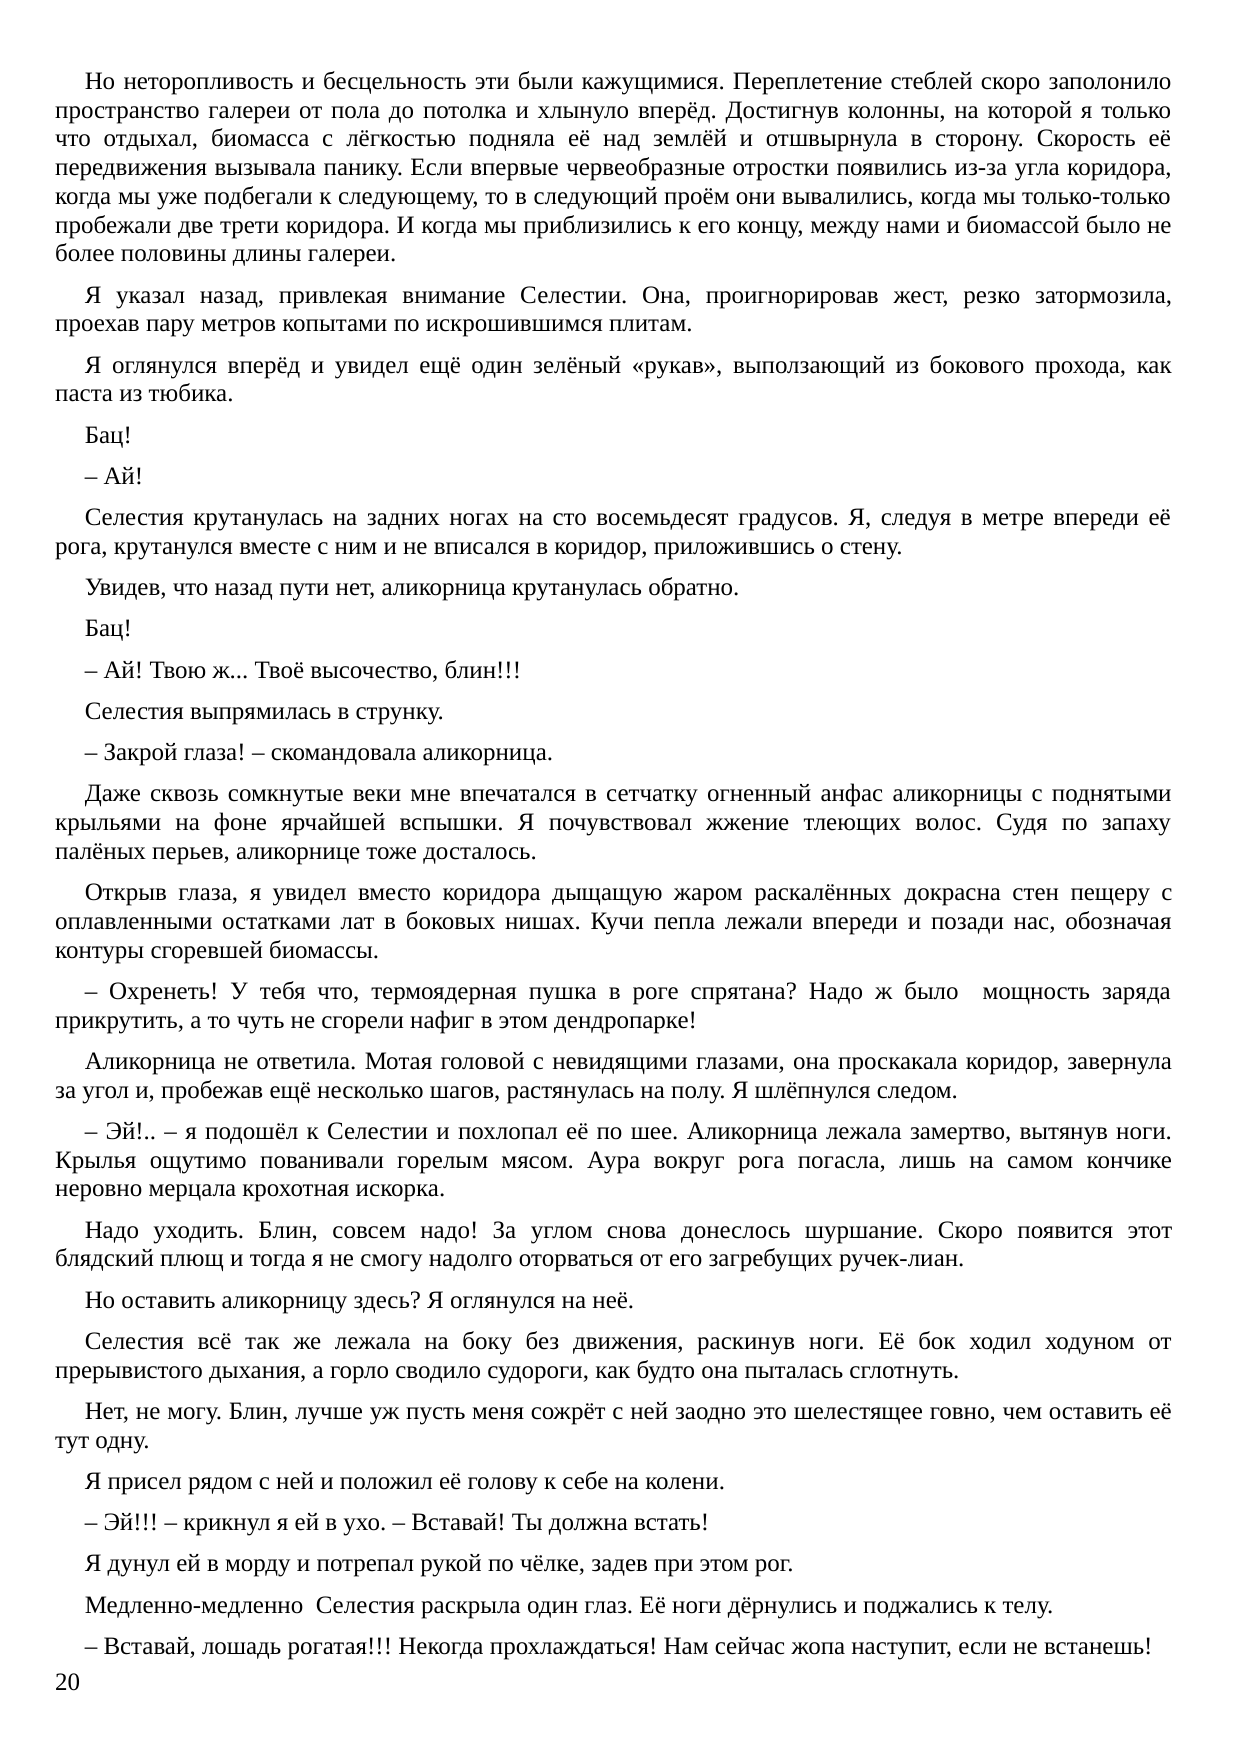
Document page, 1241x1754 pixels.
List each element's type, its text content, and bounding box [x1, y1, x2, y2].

text – Охренеть! У тебя что, термоядерная пушка в роге спрятана? Надо ж было мощность заряда прикрутить, а то чуть не сгорели нафиг в этом дендропарке! [55, 976, 1173, 1033]
text – Эй!!! – крикнул я ей в ухо. – Вставай! Ты должна встать! [55, 1507, 1173, 1536]
text Я оглянулся вперёд и увидел ещё один зелёный «рукав», выползающий из бокового прохода, как паста из тюбика. [55, 350, 1173, 407]
text Селестия выпрямилась в струнку. [55, 696, 1173, 725]
text Медленно-медленно Селестия раскрыла один глаз. Её ноги дёрнулись и поджались к телу. [55, 1590, 1173, 1618]
text Но оставить аликорницу здесь? Я оглянулся на неё. [55, 1285, 1173, 1313]
text Увидев, что назад пути нет, аликорница крутанулась обратно. [55, 572, 1173, 601]
text Бац! [55, 613, 1173, 642]
text – Ай! Твою ж... Твоё высочество, блин!!! [55, 655, 1173, 683]
text Я дунул ей в морду и потрепал рукой по чёлке, задев при этом рог. [55, 1548, 1173, 1577]
text – Закрой глаза! – скомандовала аликорница. [55, 737, 1173, 766]
text Бац! [55, 420, 1173, 448]
text Нет, не могу. Блин, лучше уж пусть меня сожрёт с ней заодно это шелестящее говно, чем оставить её тут одну. [55, 1396, 1173, 1453]
text Селестия крутанулась на задних ногах на сто восемьдесят градусов. Я, следуя в метре впереди её рога, крутанулся вместе с ним и не вписался в коридор, приложившись о стену. [55, 502, 1173, 560]
text Надо уходить. Блин, совсем надо! За углом снова донеслось шуршание. Скоро появится этот блядский плющ и тогда я не смогу надолго оторваться от его загребущих ручек-лиан. [55, 1215, 1173, 1272]
text Селестия всё так же лежала на боку без движения, раскинув ноги. Её бок ходил ходуном от прерывистого дыхания, а горло сводило судороги, как будто она пыталась сглотнуть. [55, 1326, 1173, 1383]
text Открыв глаза, я увидел вместо коридора дыщащую жаром раскалённых докрасна стен пещеру с оплавленными остатками лат в боковых нишах. Кучи пепла лежали впереди и позади нас, обозначая контуры сгоревшей биомассы. [55, 877, 1173, 963]
text – Ай! [55, 461, 1173, 490]
text Но неторопливость и бесцельность эти были кажущимися. Переплетение стеблей скоро заполонило пространство галереи от пола до потолка и хлынуло вперёд. Достигнув колонны, на которой я только что отдыхал, биомасса с лёгкостью подняла её над землёй и отшвырнула в сторону. Скорость её передвижения вызывала панику. Если впервые червеобразные отростки появились из-за угла коридора, когда мы уже подбегали к следующему, то в следующий проём они вывалились, когда мы только-только пробежали две трети коридора. И когда мы приблизились к его концу, между нами и биомассой было не более половины длины галереи. [55, 66, 1173, 267]
text Даже сквозь сомкнутые веки мне впечатался в сетчатку огненный анфас аликорницы с поднятыми крыльями на фоне ярчайшей вспышки. Я почувствовал жжение тлеющих волос. Судя по запаху палёных перьев, аликорнице тоже досталось. [55, 778, 1173, 865]
text Я присел рядом с ней и положил её голову к себе на колени. [55, 1466, 1173, 1495]
text – Эй!.. – я подошёл к Селестии и похлопал её по шее. Аликорница лежала замертво, вытянув ноги. Крылья ощутимо пованивали горелым мясом. Аура вокруг рога погасла, лишь на самом кончике неровно мерцала крохотная искорка. [55, 1116, 1173, 1202]
text Аликорница не ответила. Мотая головой с невидящими глазами, она проскакала коридор, завернула за угол и, пробежав ещё несколько шагов, растянулась на полу. Я шлёпнулся следом. [55, 1046, 1173, 1103]
text – Вставай, лошадь рогатая!!! Некогда прохлаждаться! Нам сейчас жопа наступит, если не встанешь! [55, 1631, 1173, 1660]
text Я указал назад, привлекая внимание Селестии. Она, проигнорировав жест, резко затормозила, проехав пару метров копытами по искрошившимся плитам. [55, 280, 1173, 337]
